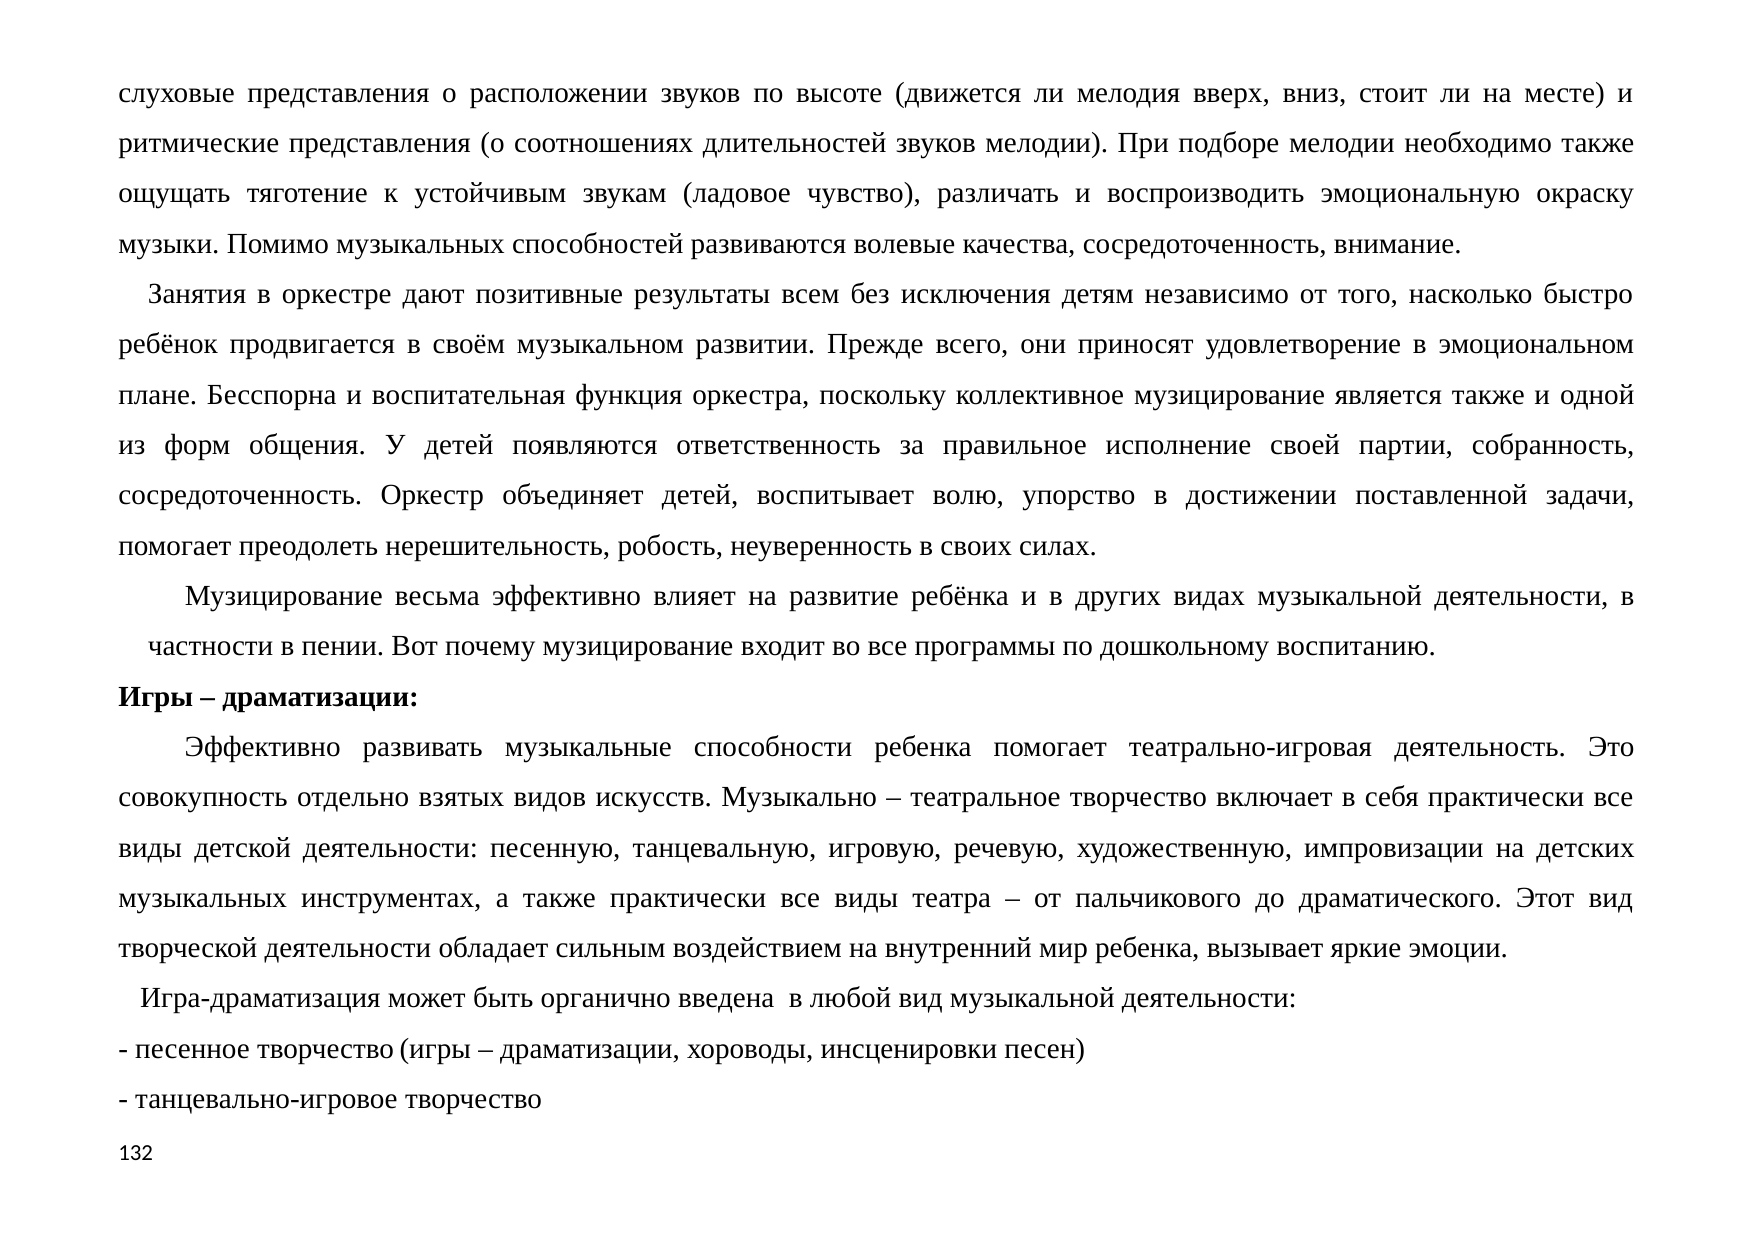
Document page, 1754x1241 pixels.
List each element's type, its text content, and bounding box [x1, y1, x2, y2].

text - танцевально-игровое творчество [118, 1081, 1636, 1115]
text слуховые представления о расположении звуков по высоте (движется ли мелодия вверх, вниз, стоит ли на месте) и ритмические представления (о соотношениях длительностей звуков мелодии). При подборе мелодии необходимо также ощущать тяготение к устойчивым звукам (ладовое чувство), различать и воспроизводить эмоциональную окраску музыки. Помимо музыкальных способностей развиваются волевые качества, сосредоточенность, внимание. [118, 75, 1636, 259]
text Занятия в оркестре дают позитивные результаты всем без исключения детям независимо от того, насколько быстро ребёнок продвигается в своём музыкальном развитии. Прежде всего, они приносят удовлетворение в эмоциональном плане. Бесспорна и воспитательная функция оркестра, поскольку коллективное музицирование является также и одной из форм общения. У детей появляются ответственность за правильное исполнение своей партии, собранность, сосредоточенность. Оркестр объединяет детей, воспитывает волю, упорство в достижении поставленной задачи, помогает преодолеть нерешительность, робость, неуверенность в своих силах. [118, 276, 1636, 561]
text Музицирование весьма эффективно влияет на развитие ребёнка и в других видах музыкальной деятельности, в частности в пении. Вот почему музицирование входит во все программы по дошкольному воспитанию. [148, 578, 1636, 662]
text Игры – драматизации: [118, 679, 1636, 712]
text - песенное творчество (игры – драматизации, хороводы, инсценировки песен) [118, 1031, 1636, 1064]
text Игра-драматизация может быть органично введена в любой вид музыкальной деятельности: [118, 981, 1636, 1014]
text Эффективно развивать музыкальные способности ребенка помогает театрально-игровая деятельность. Это совокупность отдельно взятых видов искусств. Музыкально – театральное творчество включает в себя практически все виды детской деятельности: песенную, танцевальную, игровую, речевую, художественную, импровизации на детских музыкальных инструментах, а также практически все виды театра – от пальчикового до драматического. Этот вид творческой деятельности обладает сильным воздействием на внутренний мир ребенка, вызывает яркие эмоции. [118, 729, 1636, 964]
